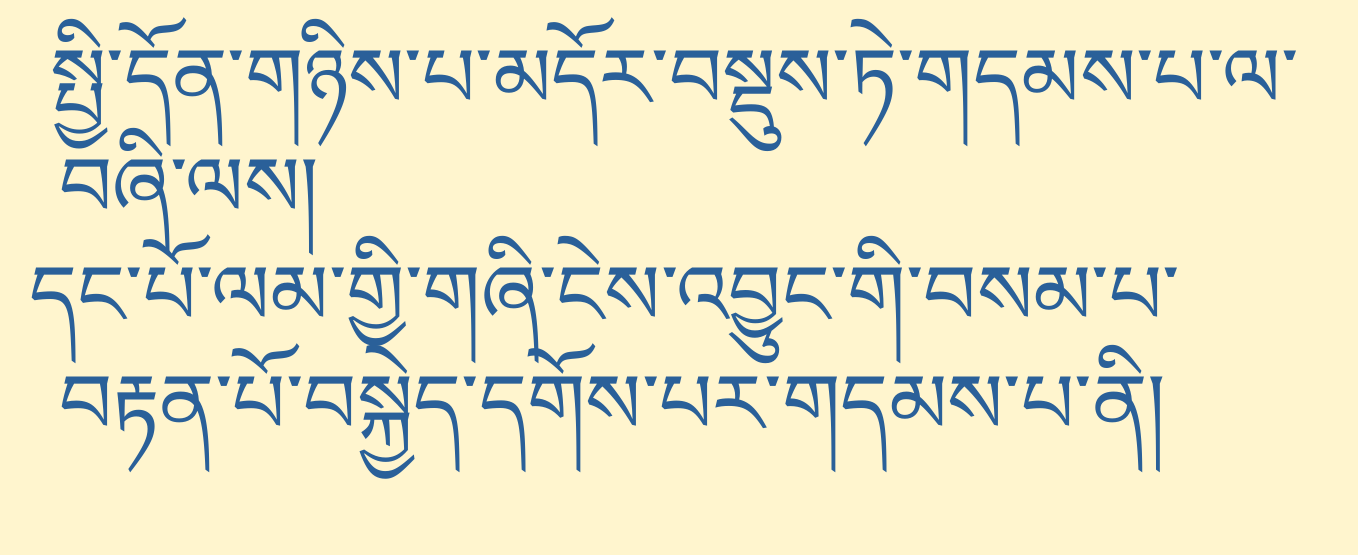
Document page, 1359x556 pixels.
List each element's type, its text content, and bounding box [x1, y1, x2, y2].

text དང་པོ་ལམ་གྱི་གཞི་ངེས་འབྱུང་གི་བསམ་པ་བརྟན་པོ་བསྐྱེད་དགོས་པར་གདམས་པ་ནི། [29, 250, 1346, 467]
text སྤྱི་དོན་གཉིས་པ་མདོར་བསྡུས་ཏེ་གདམས་པ་ལ་བཞི་ལས། [29, 29, 1346, 250]
